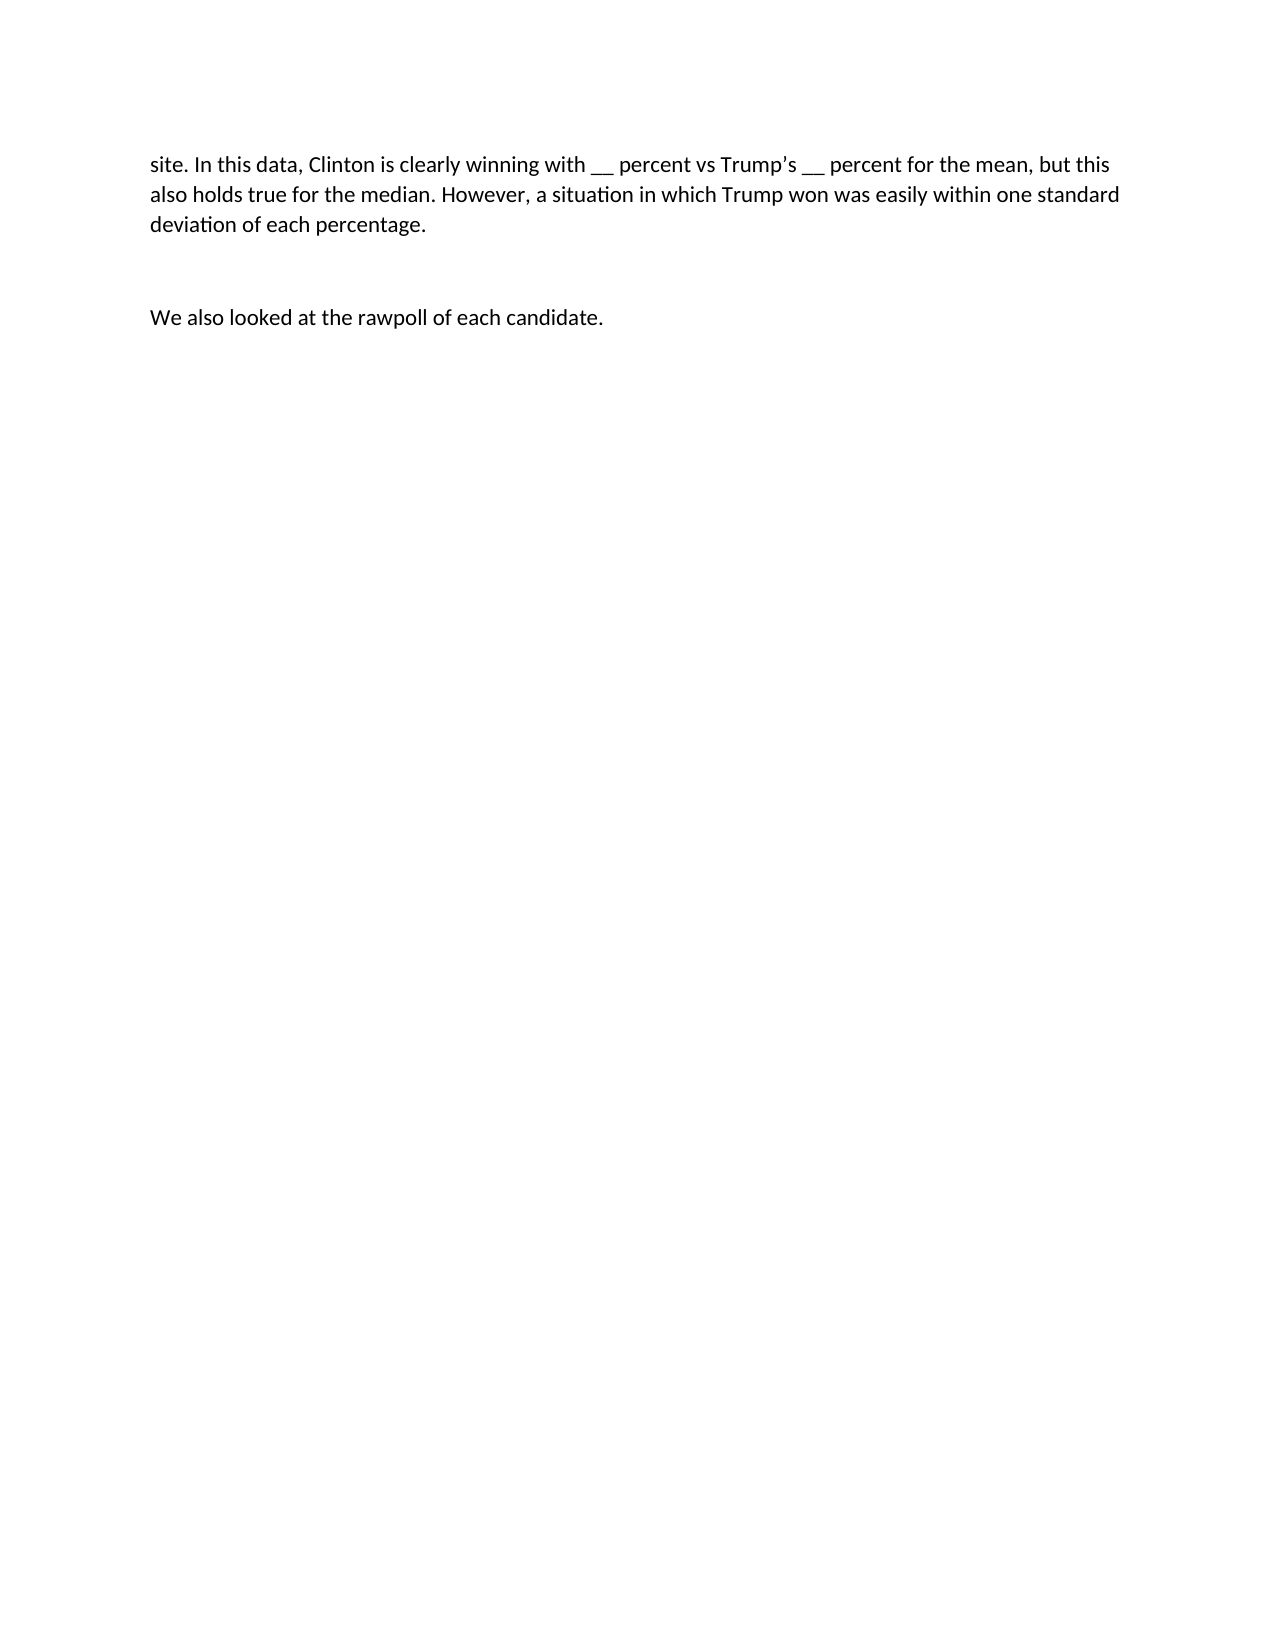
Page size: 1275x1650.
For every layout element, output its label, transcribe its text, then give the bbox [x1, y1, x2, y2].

text site. In this data, Clinton is clearly winning with __ percent vs Trump’s __ percent for the mean, but this also holds true for the median. However, a situation in which Trump won was easily within one standard deviation of each percentage. [150, 150, 1125, 238]
text We also looked at the rawpoll of each candidate. [150, 303, 1125, 331]
